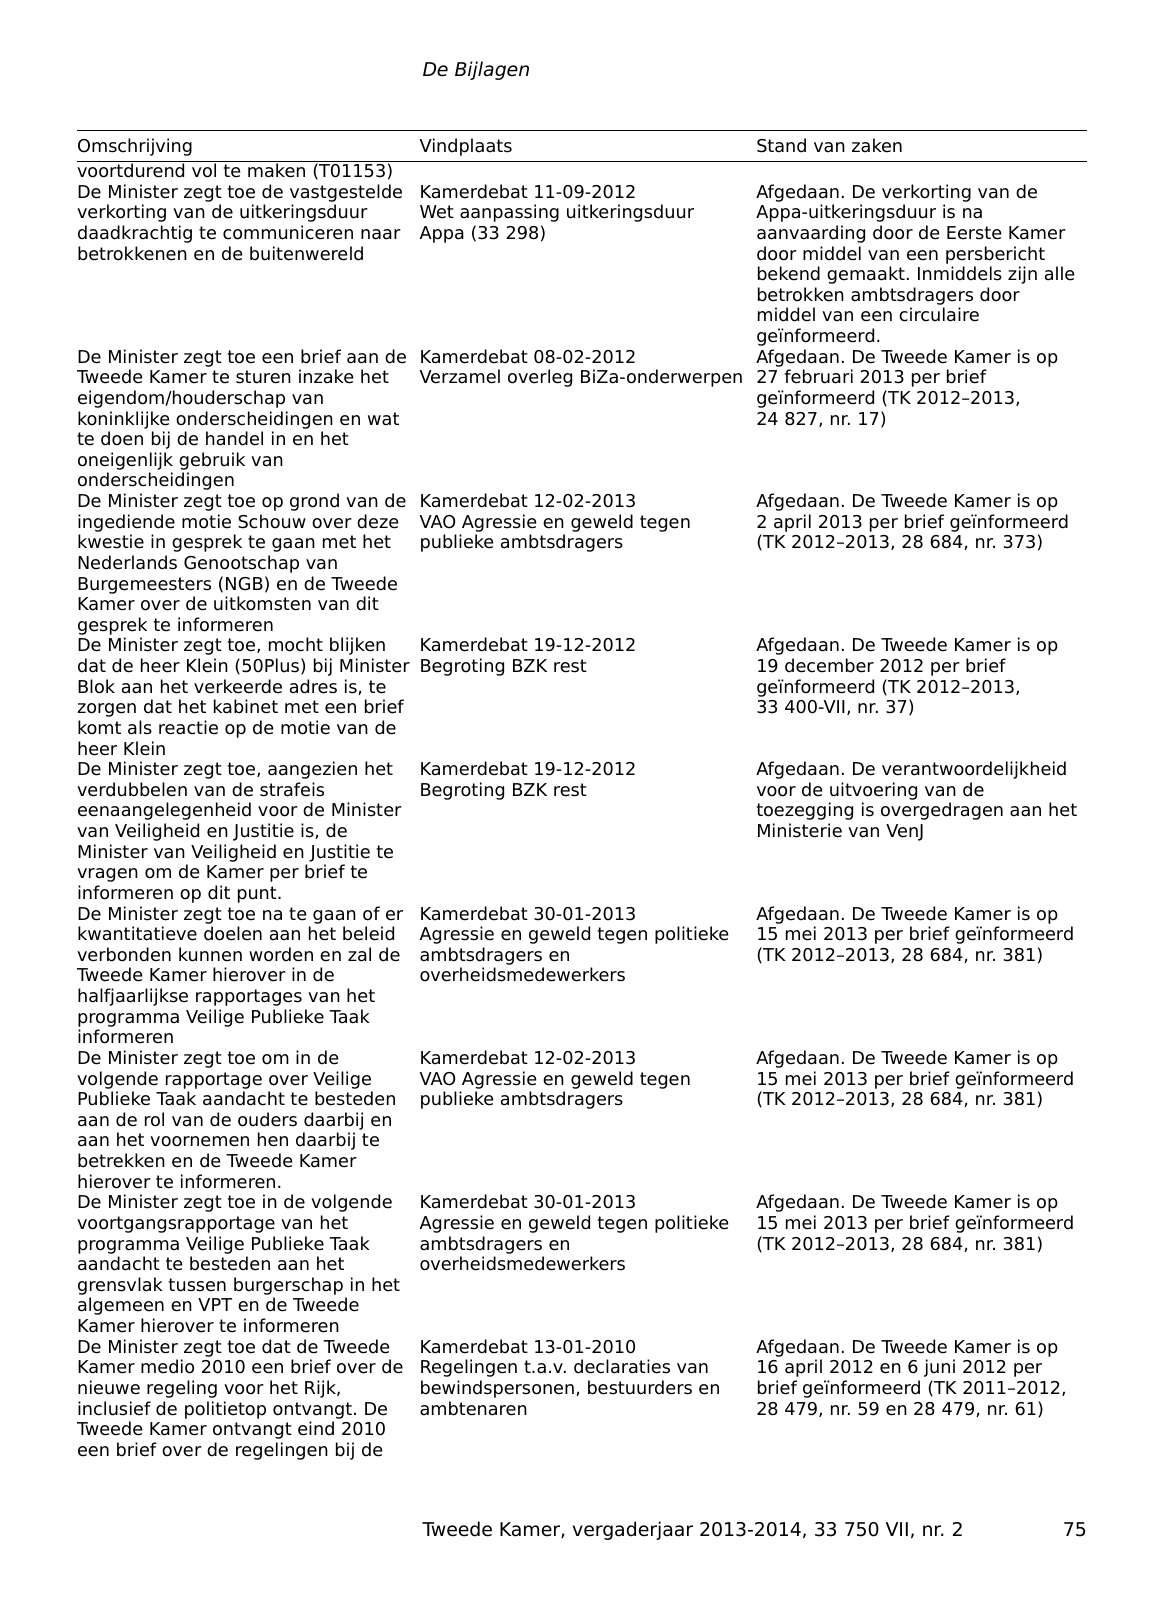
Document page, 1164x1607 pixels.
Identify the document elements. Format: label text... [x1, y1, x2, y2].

table_cell Afgedaan. De Tweede Kamer is op 15 mei 2013 per brief geïnformeerd (TK 2012–2013, 28 684, nr. 381) [750, 904, 1087, 1048]
table_cell Afgedaan. De Tweede Kamer is op 15 mei 2013 per brief geïnformeerd (TK 2012–2013, 28 684, nr. 381) [750, 1192, 1087, 1337]
table_cell De Minister zegt toe om in de volgende rapportage over Veilige Publieke Taak aandacht te besteden aan de rol van de ouders daarbij en aan het voornemen hen daarbij te betrekken en de Tweede Kamer hierover te informeren. [77, 1048, 413, 1192]
table_cell [413, 162, 750, 182]
table_cell Afgedaan. De Tweede Kamer is op 16 april 2012 en 6 juni 2012 per brief geïnformeerd (TK 2011–2012, 28 479, nr. 59 en 28 479, nr. 61) [750, 1337, 1087, 1460]
table_cell De Minister zegt toe een brief aan de Tweede Kamer te sturen inzake het eigendom/houderschap van koninklijke onderscheidingen en wat te doen bij de handel in en het oneigenlijk gebruik van onderscheidingen [77, 347, 413, 491]
table_cell De Minister zegt toe in de volgende voortgangsrapportage van het programma Veilige Publieke Taak aandacht te besteden aan het grensvlak tussen burgerschap in het algemeen en VPT en de Tweede Kamer hierover te informeren [77, 1192, 413, 1337]
table_cell Kamerdebat 30-01-2013 Agressie en geweld tegen politieke ambtsdragers en overheidsmedewerkers [413, 1192, 750, 1337]
table_cell voortdurend vol te maken (T01153) [77, 162, 413, 182]
table_cell Afgedaan. De Tweede Kamer is op 2 april 2013 per brief geïnformeerd (TK 2012–2013, 28 684, nr. 373) [750, 491, 1087, 635]
table_cell Kamerdebat 13-01-2010 Regelingen t.a.v. declaraties van bewindspersonen, bestuurders en ambtenaren [413, 1337, 750, 1460]
table_cell Afgedaan. De verkorting van de Appa-uitkeringsduur is na aanvaarding door de Eerste Kamer door middel van een persbericht bekend gemaakt. Inmiddels zijn alle betrokken ambtsdragers door middel van een circulaire geïnformeerd. [750, 182, 1087, 347]
table_header Vindplaats [413, 131, 750, 161]
table_cell Kamerdebat 11-09-2012 Wet aanpassing uitkeringsduur Appa (33 298) [413, 182, 750, 347]
table_cell Kamerdebat 19-12-2012 Begroting BZK rest [413, 759, 750, 903]
table_cell Afgedaan. De verantwoordelijkheid voor de uitvoering van de toezegging is overgedragen aan het Ministerie van VenJ [750, 759, 1087, 903]
table_header Omschrijving [77, 131, 413, 161]
table_cell Afgedaan. De Tweede Kamer is op 15 mei 2013 per brief geïnformeerd (TK 2012–2013, 28 684, nr. 381) [750, 1048, 1087, 1192]
table_cell [750, 162, 1087, 182]
table_cell Afgedaan. De Tweede Kamer is op 19 december 2012 per brief geïnformeerd (TK 2012–2013, 33 400-VII, nr. 37) [750, 635, 1087, 759]
table_cell Kamerdebat 30-01-2013 Agressie en geweld tegen politieke ambtsdragers en overheidsmedewerkers [413, 904, 750, 1048]
table_cell De Minister zegt toe op grond van de ingediende motie Schouw over deze kwestie in gesprek te gaan met het Nederlands Genootschap van Burgemeesters (NGB) en de Tweede Kamer over de uitkomsten van dit gesprek te informeren [77, 491, 413, 635]
table_cell De Minister zegt toe de vastgestelde verkorting van de uitkeringsduur daadkrachtig te communiceren naar betrokkenen en de buitenwereld [77, 182, 413, 347]
table_cell Kamerdebat 08-02-2012 Verzamel overleg BiZa-onderwerpen [413, 347, 750, 491]
table_cell Kamerdebat 12-02-2013 VAO Agressie en geweld tegen publieke ambtsdragers [413, 491, 750, 635]
table_cell Kamerdebat 12-02-2013 VAO Agressie en geweld tegen publieke ambtsdragers [413, 1048, 750, 1192]
table_cell Afgedaan. De Tweede Kamer is op 27 februari 2013 per brief geïnformeerd (TK 2012–2013, 24 827, nr. 17) [750, 347, 1087, 491]
table_cell Kamerdebat 19-12-2012 Begroting BZK rest [413, 635, 750, 759]
table_cell De Minister zegt toe, aangezien het verdubbelen van de strafeis eenaangelegenheid voor de Minister van Veiligheid en Justitie is, de Minister van Veiligheid en Justitie te vragen om de Kamer per brief te informeren op dit punt. [77, 759, 413, 903]
table_cell De Minister zegt toe dat de Tweede Kamer medio 2010 een brief over de nieuwe regeling voor het Rijk, inclusief de politietop ontvangt. De Tweede Kamer ontvangt eind 2010 een brief over de regelingen bij de [77, 1337, 413, 1460]
table_cell De Minister zegt toe na te gaan of er kwantitatieve doelen aan het beleid verbonden kunnen worden en zal de Tweede Kamer hierover in de halfjaarlijkse rapportages van het programma Veilige Publieke Taak informeren [77, 904, 413, 1048]
table_cell De Minister zegt toe, mocht blijken dat de heer Klein (50Plus) bij Minister Blok aan het verkeerde adres is, te zorgen dat het kabinet met een brief komt als reactie op de motie van de heer Klein [77, 635, 413, 759]
table_header Stand van zaken [750, 131, 1087, 161]
